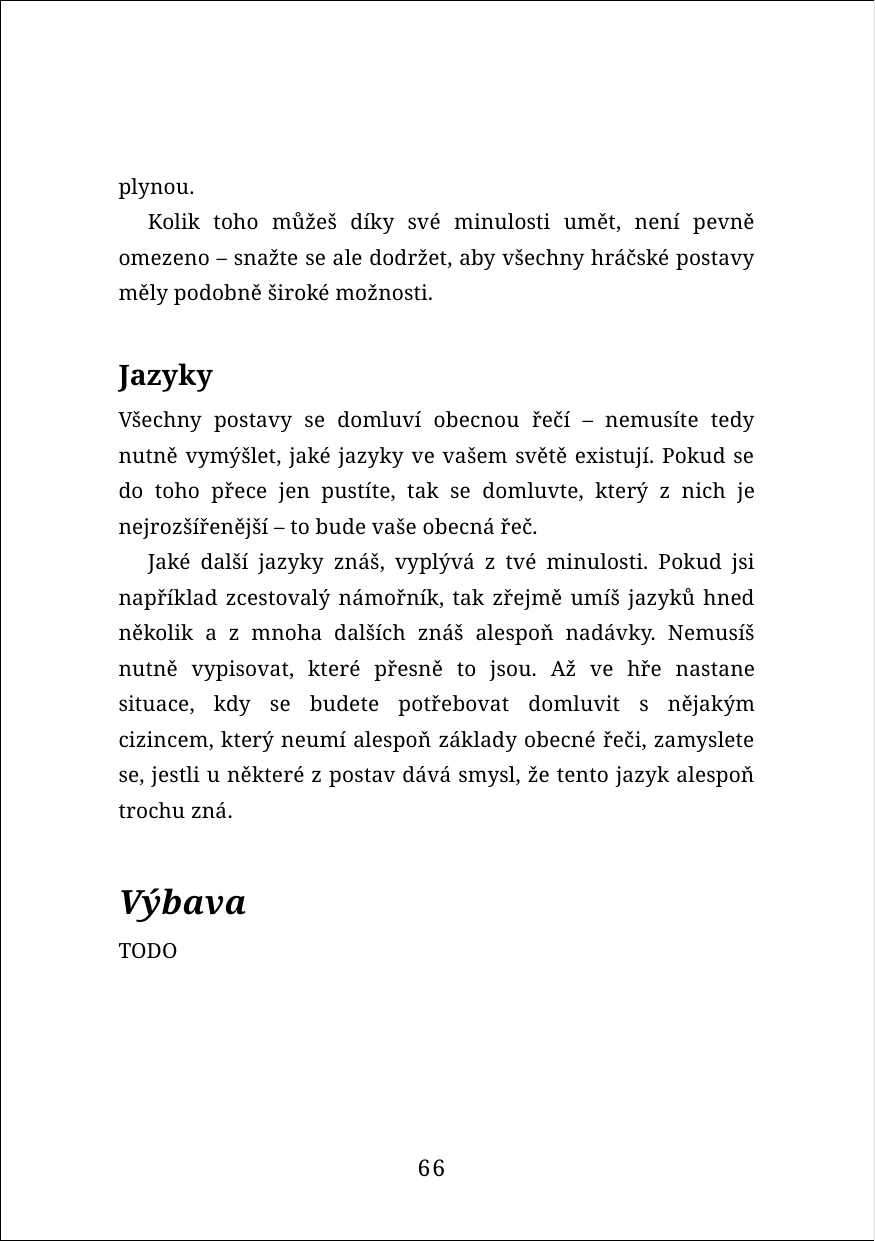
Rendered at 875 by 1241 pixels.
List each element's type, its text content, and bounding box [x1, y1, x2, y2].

subtitle Výbava [118, 879, 756, 924]
text plynou. Kolik toho můžeš díky své minulosti umět, není pevně omezeno – snažte se ale dodržet, aby všechny hráčské postavy měly podobně široké možnosti. [118, 172, 756, 307]
text TODO [118, 936, 756, 964]
text Všechny postavy se domluví obecnou řečí – nemusíte tedy nutně vymýšlet, jaké jazyky ve vašem světě existují. Pokud se do toho přece jen pustíte, tak se domluvte, který z nich je nejrozšířenější – to bude vaše obecná řeč. Jaké další jazyky znáš, vyplývá z tvé minulosti. Pokud jsi například zcestovalý námořník, tak zřejmě umíš jazyků hned několik a z mnoha dalších znáš alespoň nadávky. Nemusíš nutně vypisovat, které přesně to jsou. Až ve hře nastane situace, kdy se budete potřebovat domluvit s nějakým cizincem, který neumí alespoň základy obecné řeči, zamyslete se, jestli u některé z postav dává smysl, že tento jazyk alespoň trochu zná. [118, 405, 756, 824]
subtitle Jazyky [118, 355, 756, 393]
